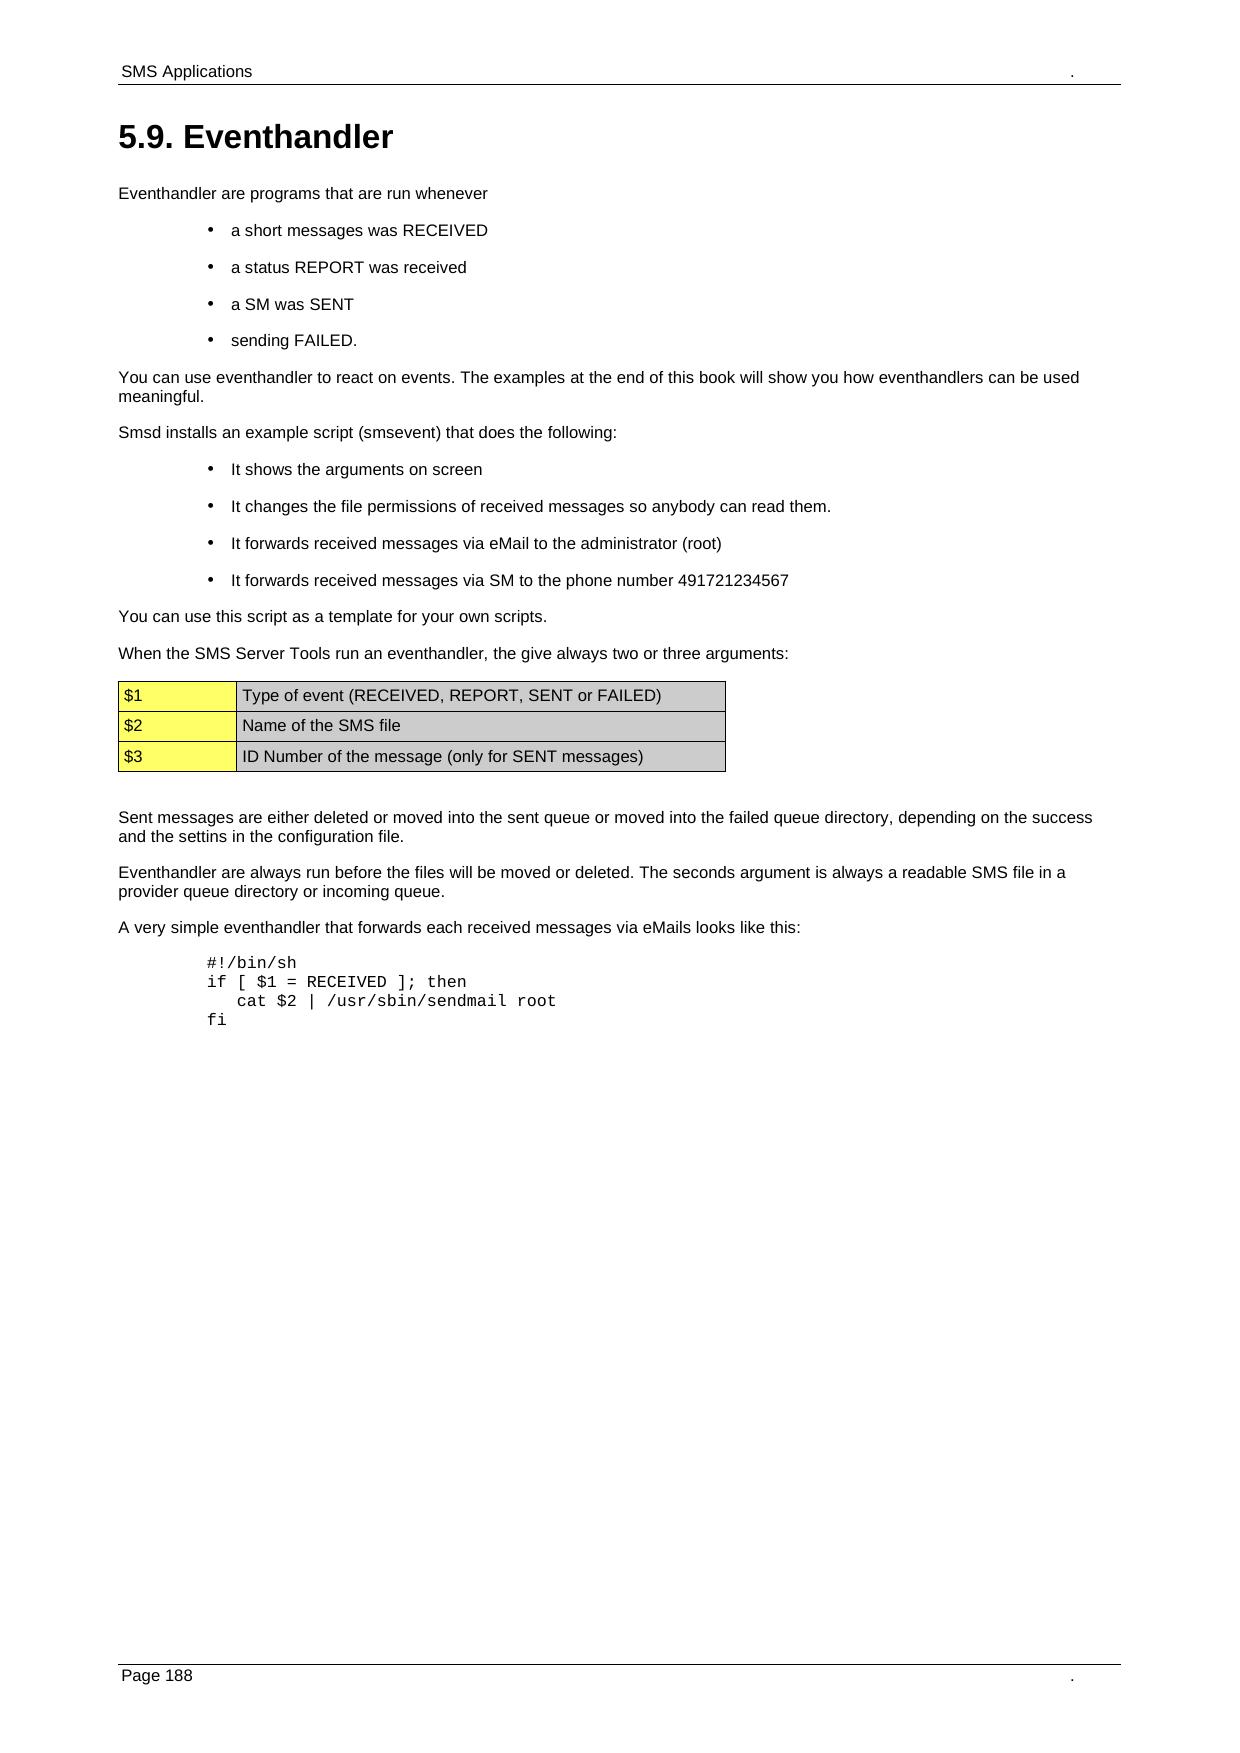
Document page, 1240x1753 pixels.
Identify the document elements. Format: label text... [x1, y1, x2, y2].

list It forwards received messages via eMail to the administrator (root) [207, 534, 1121, 553]
text Smsd installs an example script (smsevent) that does the following: [118, 424, 1121, 442]
list It shows the arguments on screen [207, 460, 1121, 479]
text Eventhandler are programs that are run whenever [118, 184, 1121, 203]
list a SM was SENT [207, 295, 1121, 314]
text You can use eventhandler to react on events. The examples at the end of this book will show you how eventhandlers can be used meaningful. [118, 368, 1121, 406]
text #!/bin/sh if [ $1 = RECEIVED ]; then cat $2 | /usr/sbin/sendmail root fi [207, 955, 1121, 1031]
table_cell $3 [119, 742, 236, 771]
text When the SMS Server Tools run an eventhandler, the give always two or three arguments: [118, 644, 1121, 663]
list It forwards received messages via SM to the phone number 491721234567 [207, 571, 1121, 590]
table_header Type of event (RECEIVED, REPORT, SENT or FAILED) [237, 682, 725, 711]
text Sent messages are either deleted or moved into the sent queue or moved into the failed queue directory, depending on the success and the settins in the configuration file. [118, 808, 1121, 846]
text A very simple eventhandler that forwards each received messages via eMails looks like this: [118, 918, 1121, 937]
list sending FAILED. [207, 332, 1121, 351]
table_header $1 [119, 682, 236, 711]
text You can use this script as a template for your own scripts. [118, 608, 1121, 626]
list a status REPORT was received [207, 258, 1121, 277]
table_cell Name of the SMS file [237, 712, 725, 741]
list It changes the file permissions of received messages so anybody can read them. [207, 497, 1121, 516]
table_cell ID Number of the message (only for SENT messages) [237, 742, 725, 771]
text Eventhandler are always run before the files will be moved or deleted. The seconds argument is always a readable SMS file in a provider queue directory or incoming queue. [118, 863, 1121, 901]
list a short messages was RECEIVED [207, 221, 1121, 240]
table_cell $2 [119, 712, 236, 741]
subtitle Eventhandler [118, 118, 1121, 155]
